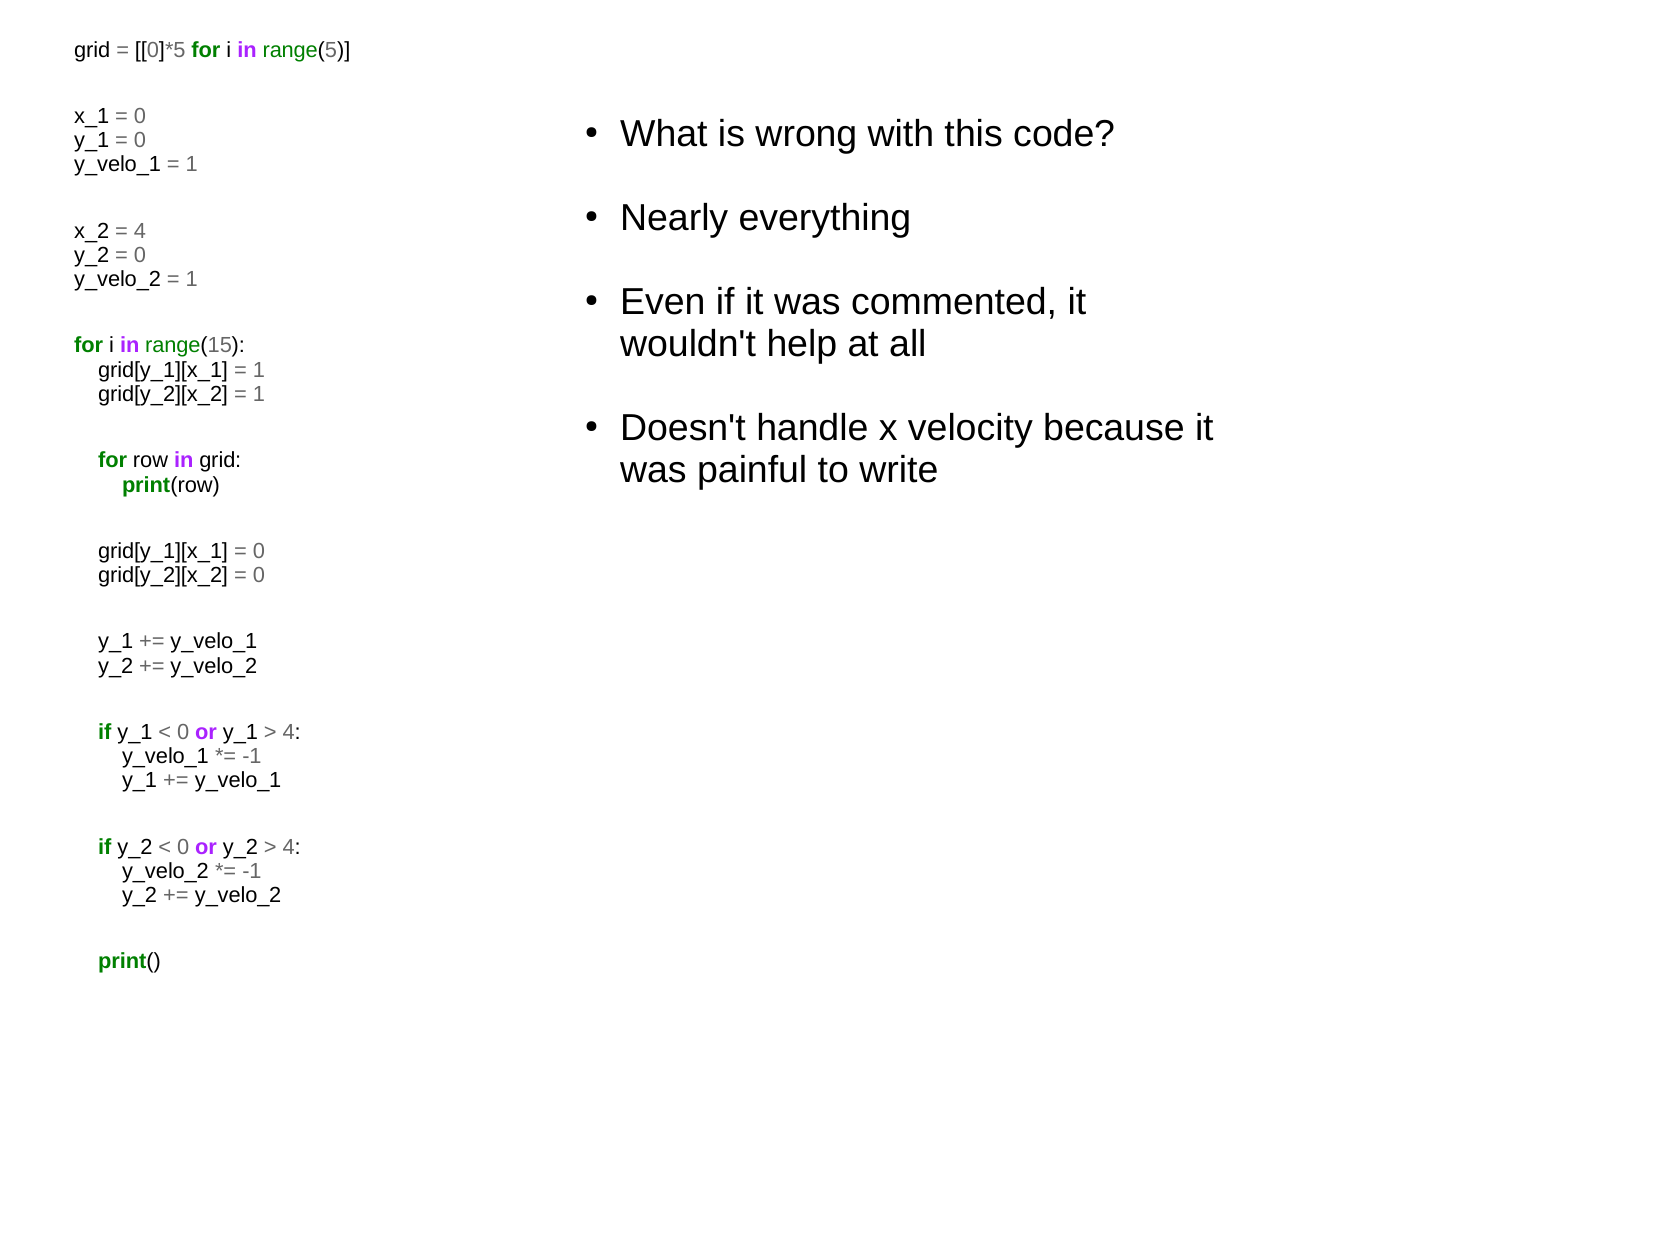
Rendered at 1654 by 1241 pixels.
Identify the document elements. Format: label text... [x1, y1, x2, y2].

text_box What is wrong with this code? Nearly everything Even if it was commented, it wouldn't help at all Doesn't handle x velocity because it was painful to write [826, 105, 1246, 498]
text_box grid = [[0]*5 for i in range(5)] x_1 = 0 y_1 = 0 y_velo_1 = 1 x_2 = 4 y_2 = 0 y_velo_2 = 1 for i in range(15): grid[y_1][x_1] = 1 grid[y_2][x_2] = 1 for row in grid: print(row) grid[y_1][x_1] = 0 grid[y_2][x_2] = 0 y_1 += y_velo_1 y_2 += y_velo_2 if y_1 < 0 or y_1 > 4: y_velo_1 *= -1 y_1 += y_velo_1 if y_2 < 0 or y_2 > 4: y_velo_2 *= -1 y_2 += y_velo_2 print() [59, 30, 826, 1041]
